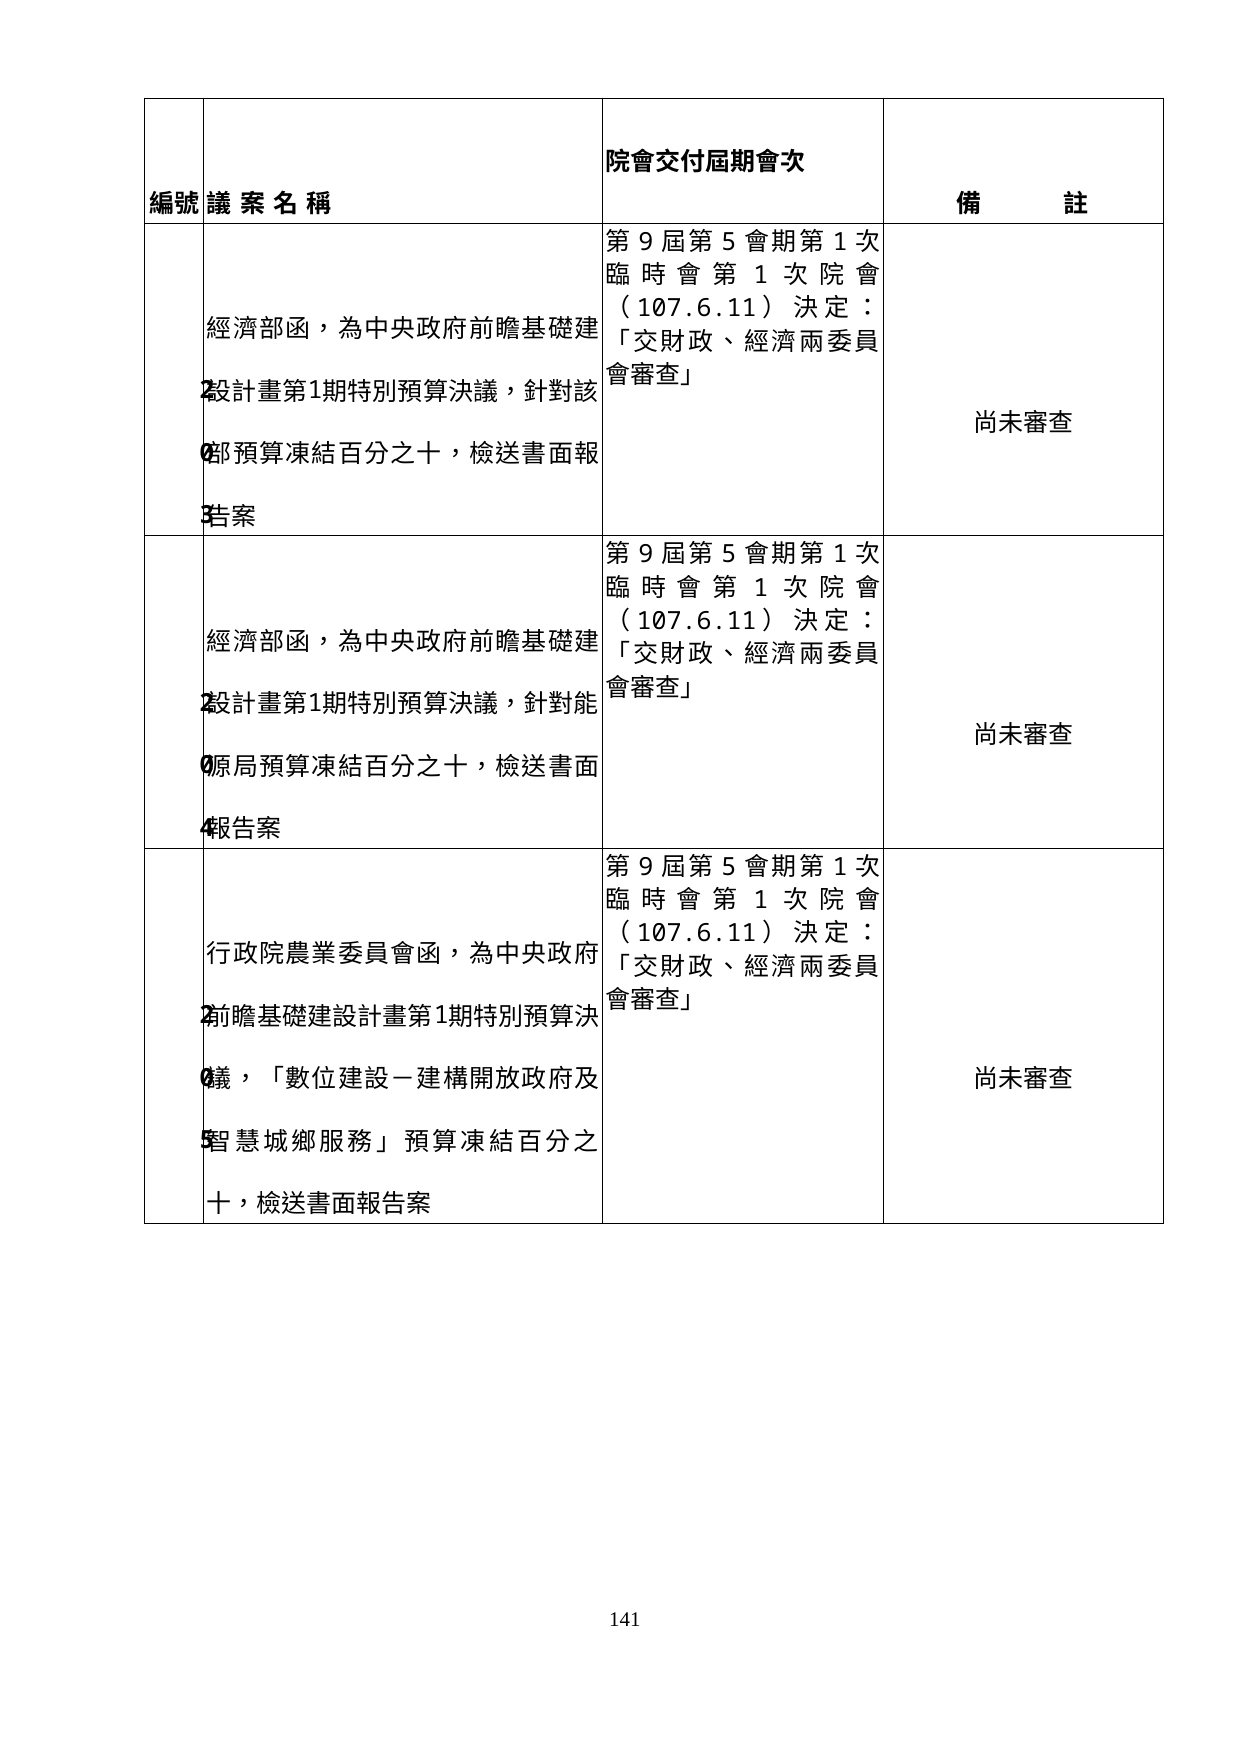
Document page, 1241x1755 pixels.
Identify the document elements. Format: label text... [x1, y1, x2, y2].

table_header 備 註 [884, 99, 1163, 222]
table_header 編號 [145, 99, 203, 222]
table_cell 第9屆第5會期第1次臨時會第1次院會（107.6.11）決定：「交財政、經濟兩委員會審查」 [603, 849, 883, 1222]
table_cell 行政院農業委員會函，為中央政府前瞻基礎建設計畫第1期特別預算決議，「數位建設－建構開放政府及智慧城鄉服務」預算凍結百分之十，檢送書面報告案 [204, 849, 602, 1222]
table_cell 經濟部函，為中央政府前瞻基礎建設計畫第1期特別預算決議，針對能源局預算凍結百分之十，檢送書面報告案 [204, 536, 602, 847]
table_cell 第9屆第5會期第1次臨時會第1次院會（107.6.11）決定：「交財政、經濟兩委員會審查」 [603, 224, 883, 535]
table_cell [145, 536, 203, 847]
table_cell 尚未審查 [884, 536, 1163, 847]
table_cell 尚未審查 [884, 224, 1163, 535]
table_cell [145, 224, 203, 535]
table_header 院會交付屆期會次 [603, 99, 883, 222]
table_header 議案名稱 [204, 99, 602, 222]
table_cell 第9屆第5會期第1次臨時會第1次院會（107.6.11）決定：「交財政、經濟兩委員會審查」 [603, 536, 883, 847]
table_cell [145, 849, 203, 1222]
table_cell 尚未審查 [884, 849, 1163, 1222]
table_cell 經濟部函，為中央政府前瞻基礎建設計畫第1期特別預算決議，針對該部預算凍結百分之十，檢送書面報告案 [204, 224, 602, 535]
